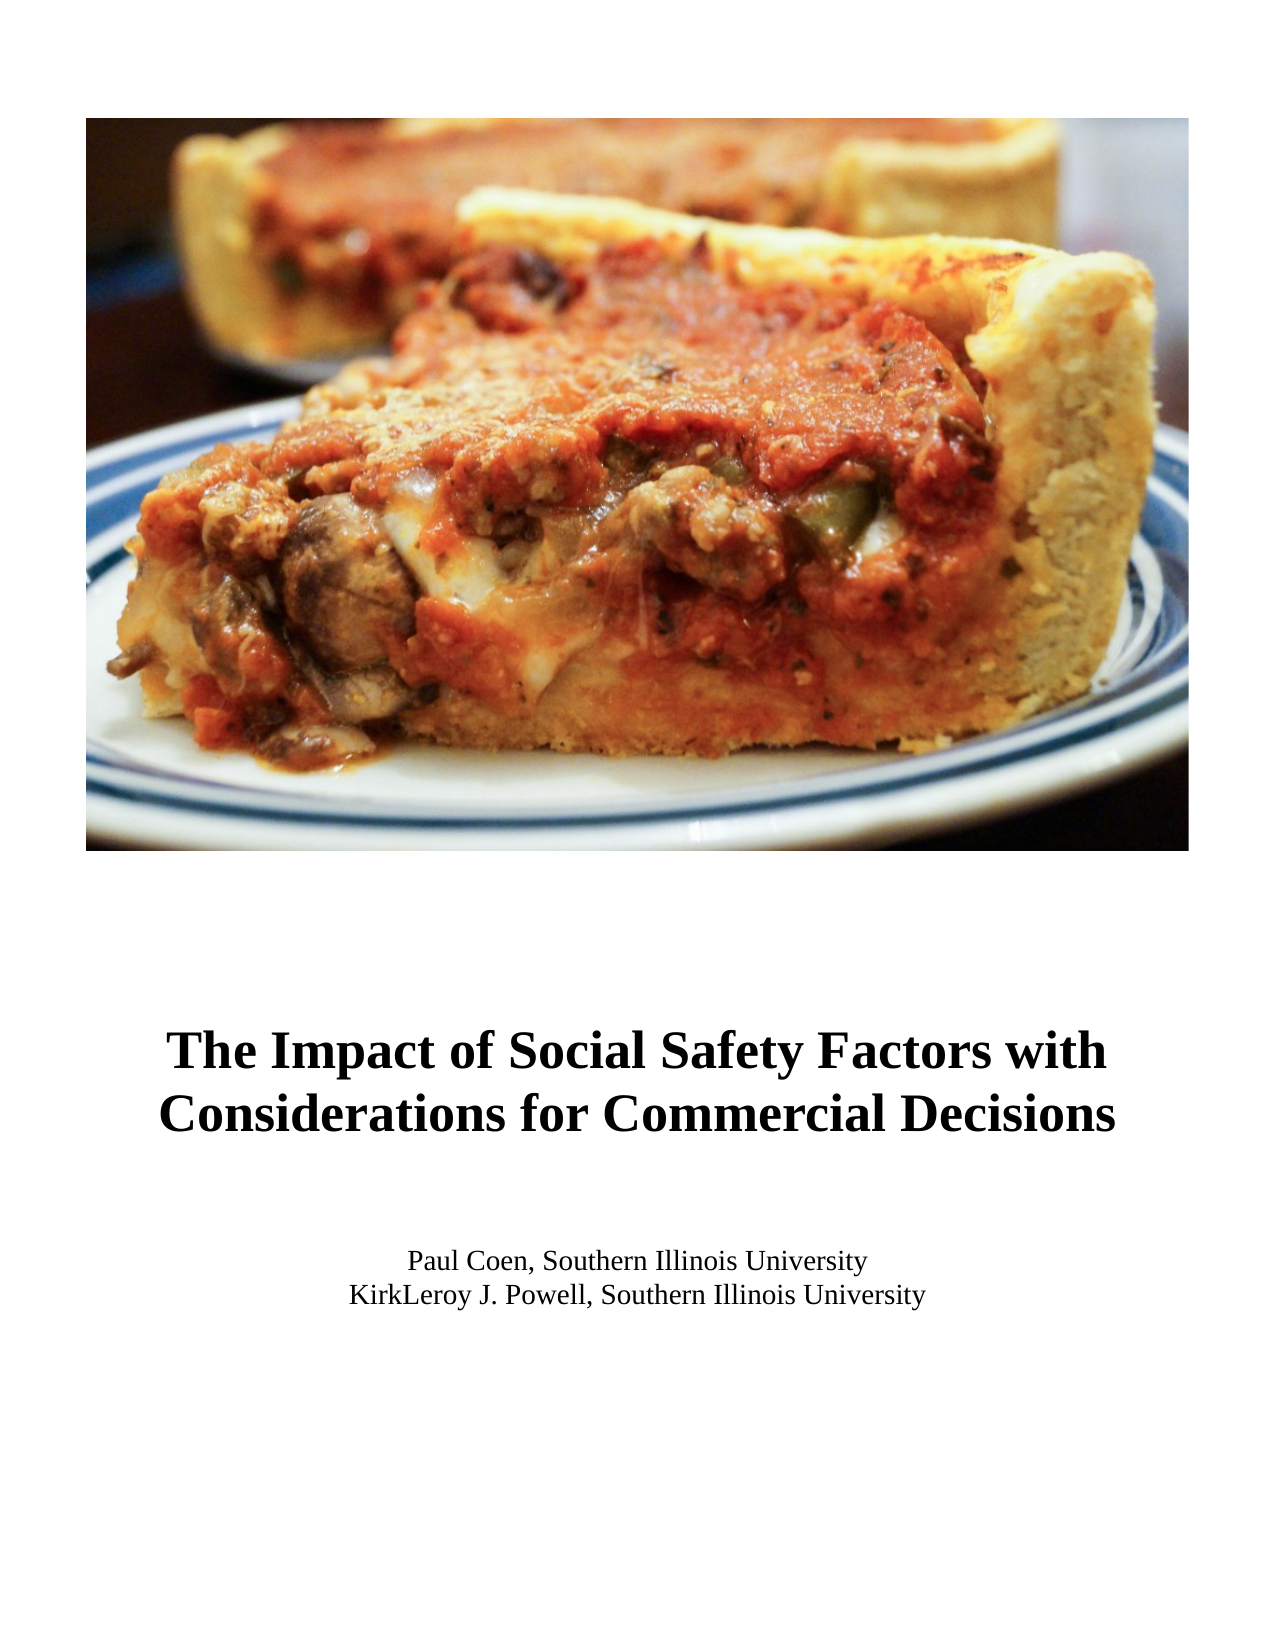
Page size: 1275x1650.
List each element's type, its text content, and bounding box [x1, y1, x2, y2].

text KirkLeroy J. Powell, Southern Illinois University [118, 1277, 1157, 1310]
text Paul Coen, Southern Illinois University [118, 1243, 1157, 1277]
picture [86, 118, 1189, 851]
text The Impact of Social Safety Factors with Considerations for Commercial Decisions [118, 1018, 1157, 1143]
